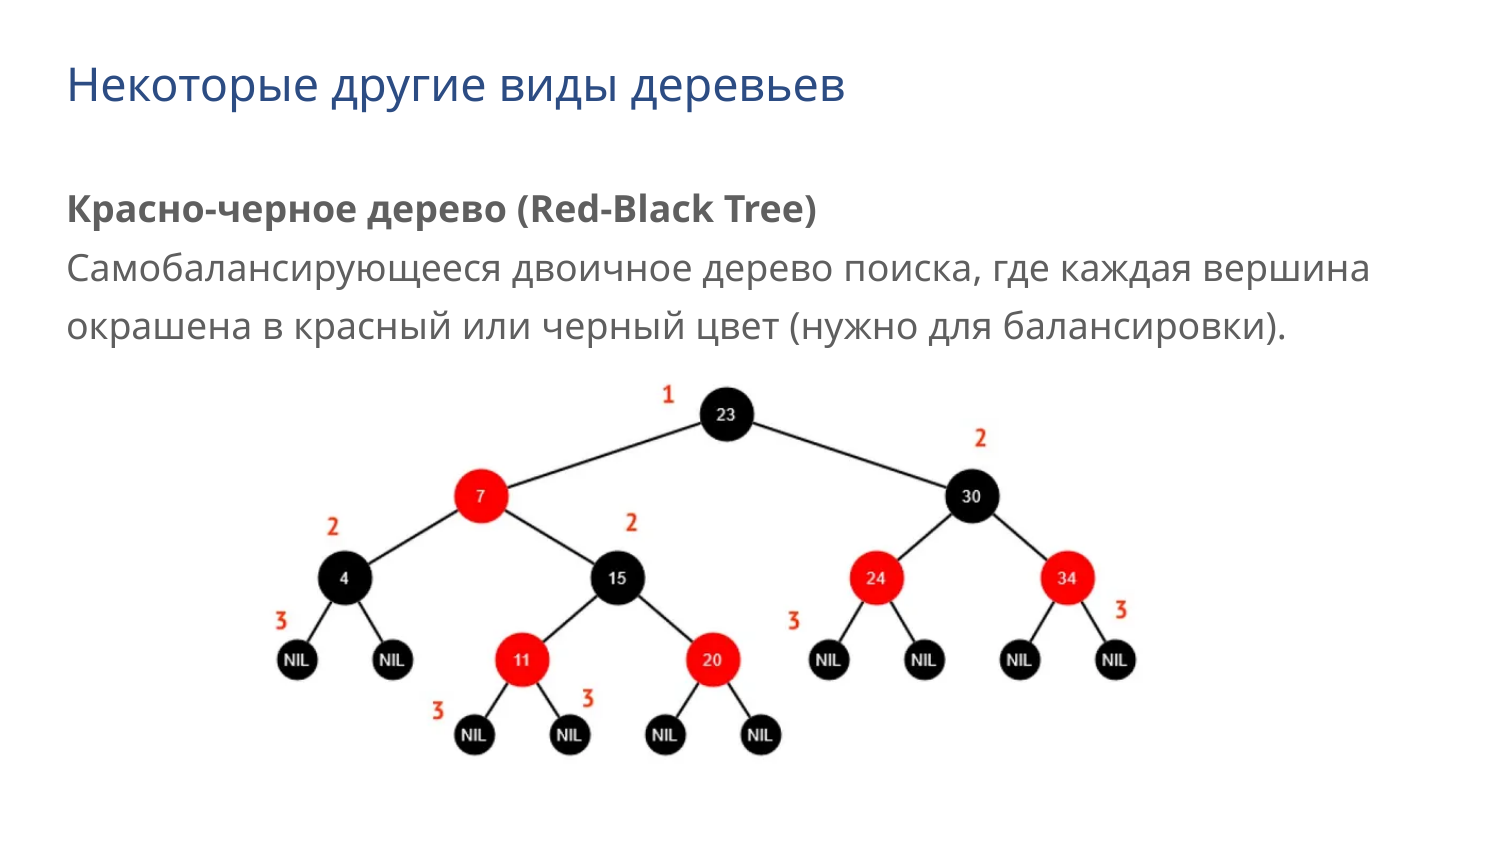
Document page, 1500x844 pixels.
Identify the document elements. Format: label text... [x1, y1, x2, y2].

title Некоторые другие виды деревьев [51, 36, 1449, 131]
list Красно-черное дерево (Red-Black Tree) Самобалансирующееся двоичное дерево поиска, где каждая вершина окрашена в красный или черный цвет (нужно для балансировки). [51, 159, 1449, 815]
picture [249, 359, 1164, 797]
